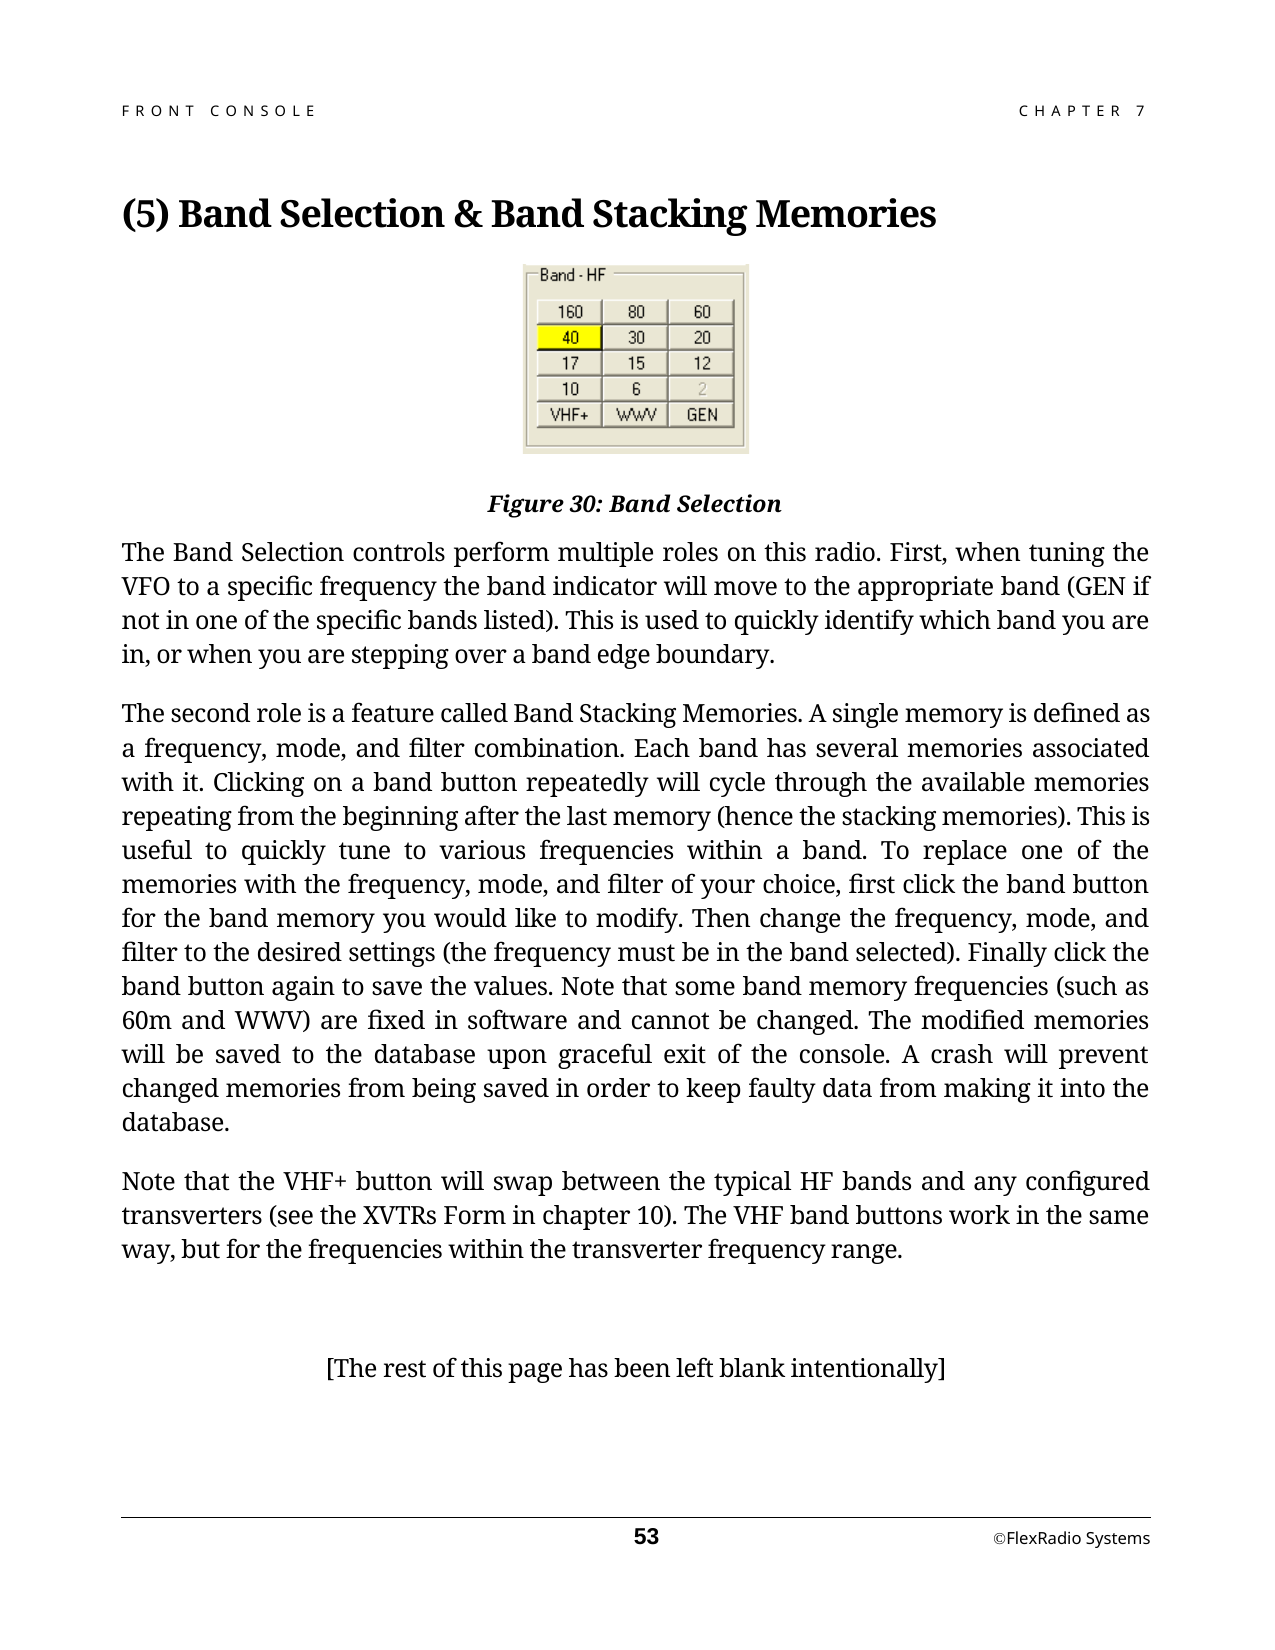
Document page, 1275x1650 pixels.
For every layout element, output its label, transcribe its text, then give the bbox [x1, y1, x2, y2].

subtitle (5) Band Selection & Band Stacking Memories [121, 187, 1151, 238]
text [The rest of this page has been left blank intentionally] [121, 1350, 1151, 1384]
text Figure 30: Band Selection [121, 488, 1151, 519]
picture [522, 264, 750, 454]
text Note that the VHF+ button will swap between the typical HF bands and any configured transverters (see the XVTRs Form in chapter 10). The VHF band buttons work in the same way, but for the frequencies within the transverter frequency range. [121, 1164, 1151, 1266]
text The Band Selection controls perform multiple roles on this radio. First, when tuning the VFO to a specific frequency the band indicator will move to the appropriate band (GEN if not in one of the specific bands listed). This is used to quickly identify which band you are in, or when you are stepping over a band edge boundary. [121, 535, 1151, 671]
text The second role is a feature called Band Stacking Memories. A single memory is defined as a frequency, mode, and filter combination. Each band has several memories associated with it. Clicking on a band button repeatedly will cycle through the available memories repeating from the beginning after the last memory (hence the stacking memories). This is useful to quickly tune to various frequencies within a band. To replace one of the memories with the frequency, mode, and filter of your choice, first click the band button for the band memory you would like to modify. Then change the frequency, mode, and filter to the desired settings (the frequency must be in the band selected). Finally click the band button again to save the values. Note that some band memory frequencies (such as 60m and WWV) are fixed in software and cannot be changed. The modified memories will be saved to the database upon graceful exit of the console. A crash will prevent changed memories from being saved in order to keep faulty data from making it into the database. [121, 696, 1151, 1139]
